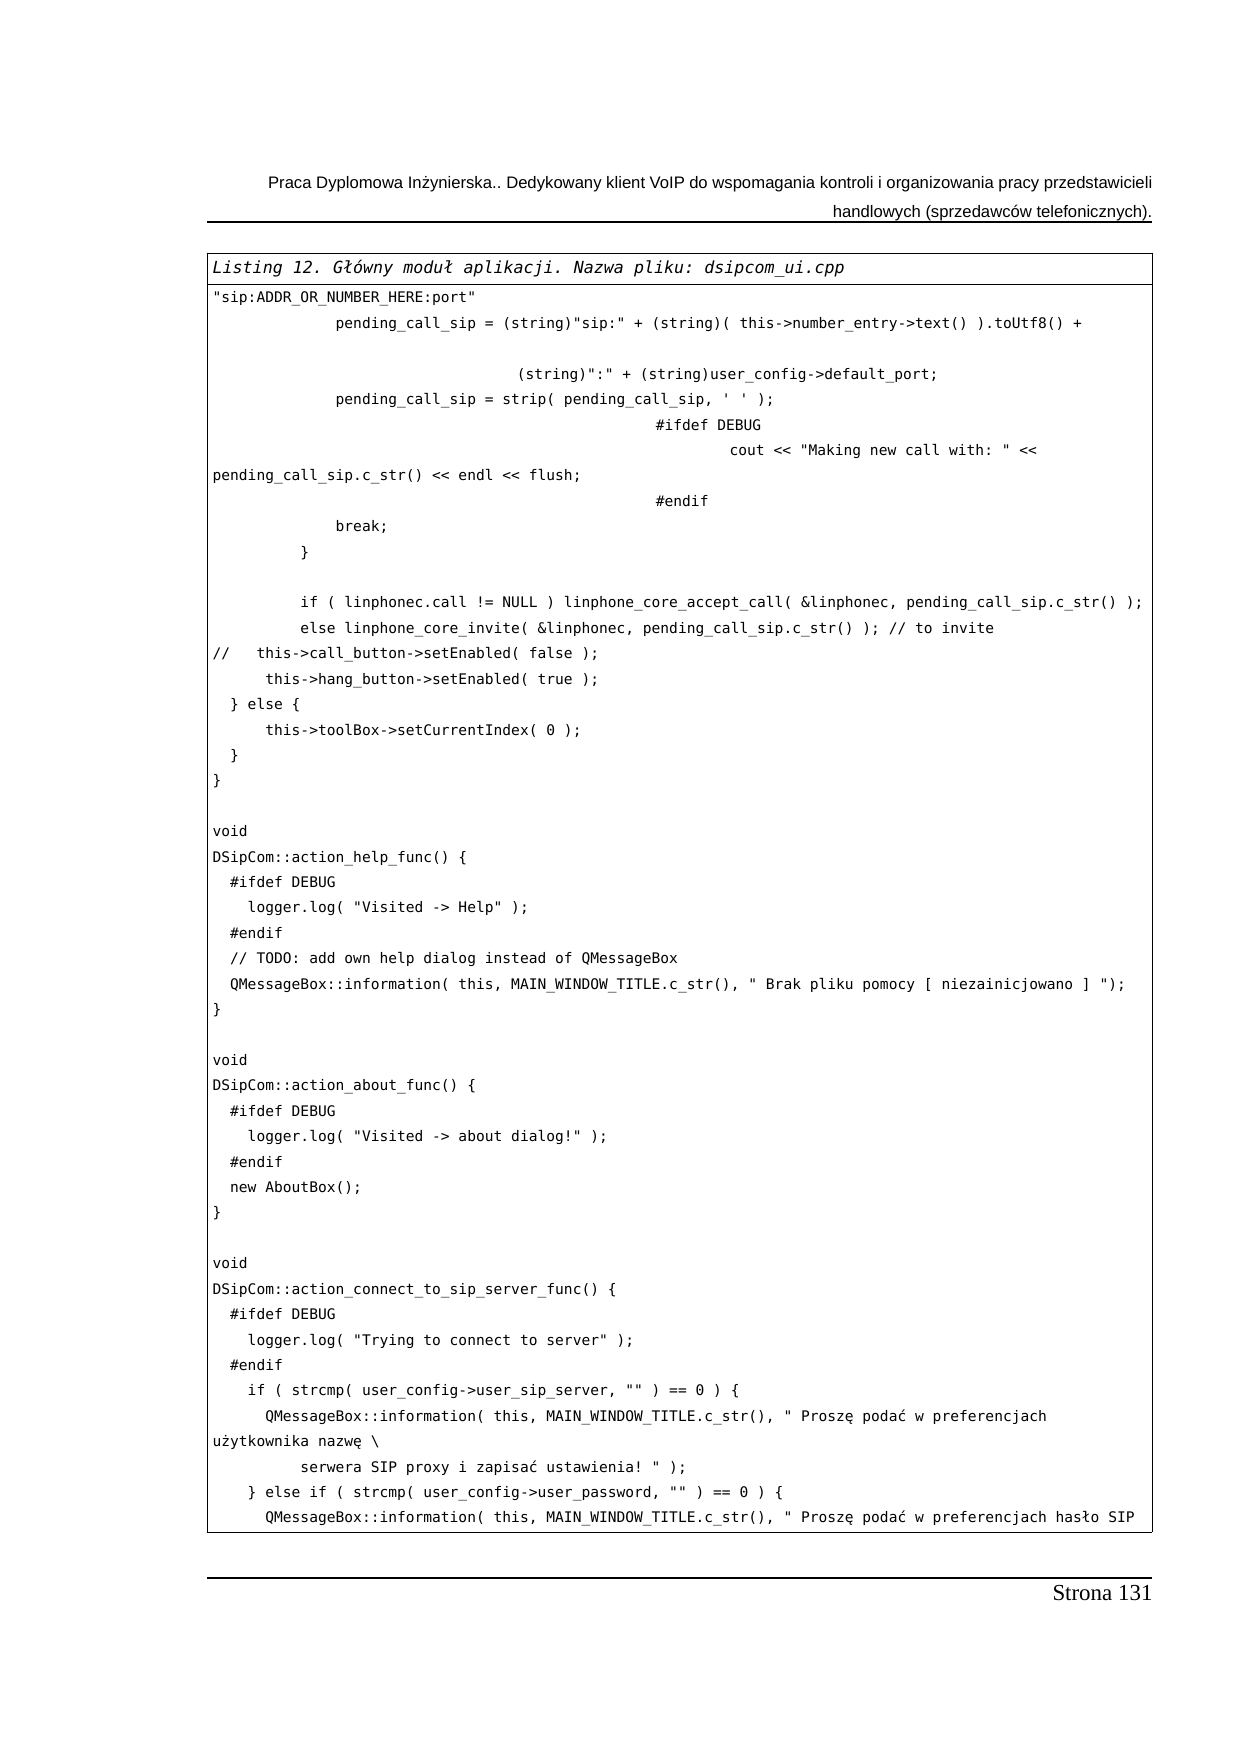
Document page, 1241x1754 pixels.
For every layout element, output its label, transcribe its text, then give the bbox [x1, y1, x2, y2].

table_header Listing 12. Główny moduł aplikacji. Nazwa pliku: dsipcom_ui.cpp [208, 254, 1152, 283]
table_cell "sip:ADDR_OR_NUMBER_HERE:port" pending_call_sip = (string)"sip:" + (string)( this->number_entry->text() ).toUtf8() + (string)":" + (string)user_config->default_port; pending_call_sip = strip( pending_call_sip, ' ' ); #ifdef DEBUG cout << "Making new call with: " << pending_call_sip.c_str() << endl << flush; #endif break; } if ( linphonec.call != NULL ) linphone_core_accept_call( &linphonec, pending_call_sip.c_str() ); else linphone_core_invite( &linphonec, pending_call_sip.c_str() ); // to invite // this->call_button->setEnabled( false ); this->hang_button->setEnabled( true ); } else { this->toolBox->setCurrentIndex( 0 ); } } void DSipCom::action_help_func() { #ifdef DEBUG logger.log( "Visited -> Help" ); #endif // TODO: add own help dialog instead of QMessageBox QMessageBox::information( this, MAIN_WINDOW_TITLE.c_str(), " Brak pliku pomocy [ niezainicjowano ] "); } void DSipCom::action_about_func() { #ifdef DEBUG logger.log( "Visited -> about dialog!" ); #endif new AboutBox(); } void DSipCom::action_connect_to_sip_server_func() { #ifdef DEBUG logger.log( "Trying to connect to server" ); #endif if ( strcmp( user_config->user_sip_server, "" ) == 0 ) { QMessageBox::information( this, MAIN_WINDOW_TITLE.c_str(), " Proszę podać w preferencjach użytkownika nazwę \ serwera SIP proxy i zapisać ustawienia! " ); } else if ( strcmp( user_config->user_password, "" ) == 0 ) { QMessageBox::information( this, MAIN_WINDOW_TITLE.c_str(), " Proszę podać w preferencjach hasło SIP [208, 285, 1152, 1532]
